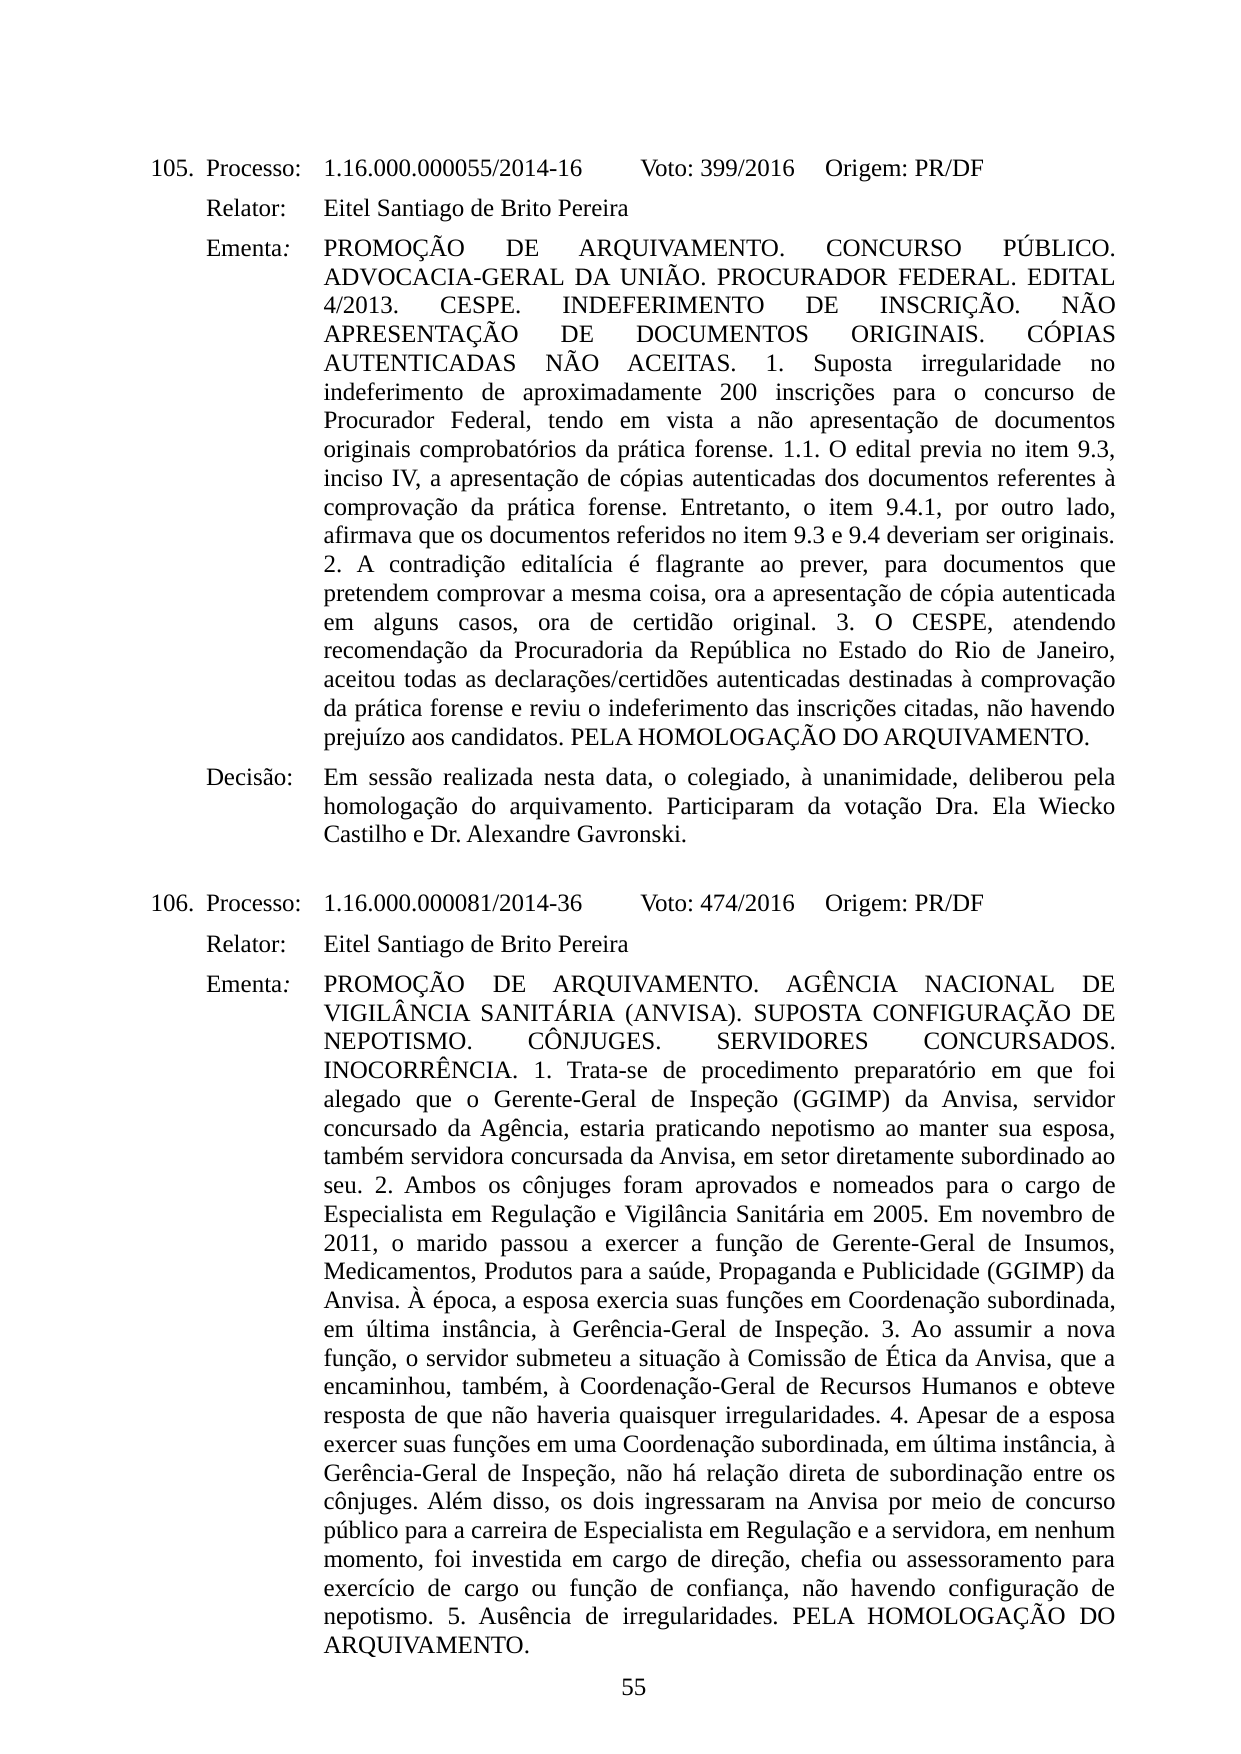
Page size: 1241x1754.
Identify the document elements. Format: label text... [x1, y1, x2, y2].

table_cell Relator: [200, 187, 318, 227]
table_header 106. [145, 883, 200, 923]
table_cell [145, 227, 200, 756]
table_header 105. [145, 147, 200, 187]
table_header Voto: 474/2016 [635, 883, 819, 923]
table_cell Decisão: [200, 756, 318, 854]
table_cell [145, 923, 200, 963]
table_header Voto: 399/2016 [635, 147, 819, 187]
table_cell Eitel Santiago de Brito Pereira [318, 923, 1122, 963]
table_cell Relator: [200, 923, 318, 963]
table_header Origem: PR/DF [819, 147, 1122, 187]
table_header Processo: [200, 883, 318, 923]
table_cell [145, 756, 200, 854]
table_cell Ementa: [200, 227, 318, 756]
table_cell PROMOÇÃO DE ARQUIVAMENTO. CONCURSO PÚBLICO. ADVOCACIA-GERAL DA UNIÃO. PROCURADOR FEDERAL. EDITAL 4/2013. CESPE. INDEFERIMENTO DE INSCRIÇÃO. NÃO APRESENTAÇÃO DE DOCUMENTOS ORIGINAIS. CÓPIAS AUTENTICADAS NÃO ACEITAS. 1. Suposta irregularidade no indeferimento de aproximadamente 200 inscrições para o concurso de Procurador Federal, tendo em vista a não apresentação de documentos originais comprobatórios da prática forense. 1.1. O edital previa no item 9.3, inciso IV, a apresentação de cópias autenticadas dos documentos referentes à comprovação da prática forense. Entretanto, o item 9.4.1, por outro lado, afirmava que os documentos referidos no item 9.3 e 9.4 deveriam ser originais. 2. A contradição editalícia é flagrante ao prever, para documentos que pretendem comprovar a mesma coisa, ora a apresentação de cópia autenticada em alguns casos, ora de certidão original. 3. O CESPE, atendendo recomendação da Procuradoria da República no Estado do Rio de Janeiro, aceitou todas as declarações/certidões autenticadas destinadas à comprovação da prática forense e reviu o indeferimento das inscrições citadas, não havendo prejuízo aos candidatos. PELA HOMOLOGAÇÃO DO ARQUIVAMENTO. [318, 227, 1122, 756]
table_cell Eitel Santiago de Brito Pereira [318, 187, 1122, 227]
table_header Processo: [200, 147, 318, 187]
table_cell Ementa: [200, 963, 318, 1664]
table_cell [145, 963, 200, 1664]
table_cell [145, 187, 200, 227]
table_header 1.16.000.000081/2014-36 [318, 883, 634, 923]
table_cell Em sessão realizada nesta data, o colegiado, à unanimidade, deliberou pela homologação do arquivamento. Participaram da votação Dra. Ela Wiecko Castilho e Dr. Alexandre Gavronski. [318, 756, 1122, 854]
table_header Origem: PR/DF [819, 883, 1122, 923]
table_header 1.16.000.000055/2014-16 [318, 147, 634, 187]
table_cell PROMOÇÃO DE ARQUIVAMENTO. AGÊNCIA NACIONAL DE VIGILÂNCIA SANITÁRIA (ANVISA). SUPOSTA CONFIGURAÇÃO DE NEPOTISMO. CÔNJUGES. SERVIDORES CONCURSADOS. INOCORRÊNCIA. 1. Trata-se de procedimento preparatório em que foi alegado que o Gerente-Geral de Inspeção (GGIMP) da Anvisa, servidor concursado da Agência, estaria praticando nepotismo ao manter sua esposa, também servidora concursada da Anvisa, em setor diretamente subordinado ao seu. 2. Ambos os cônjuges foram aprovados e nomeados para o cargo de Especialista em Regulação e Vigilância Sanitária em 2005. Em novembro de 2011, o marido passou a exercer a função de Gerente-Geral de Insumos, Medicamentos, Produtos para a saúde, Propaganda e Publicidade (GGIMP) da Anvisa. À época, a esposa exercia suas funções em Coordenação subordinada, em última instância, à Gerência-Geral de Inspeção. 3. Ao assumir a nova função, o servidor submeteu a situação à Comissão de Ética da Anvisa, que a encaminhou, também, à Coordenação-Geral de Recursos Humanos e obteve resposta de que não haveria quaisquer irregularidades. 4. Apesar de a esposa exercer suas funções em uma Coordenação subordinada, em última instância, à Gerência-Geral de Inspeção, não há relação direta de subordinação entre os cônjuges. Além disso, os dois ingressaram na Anvisa por meio de concurso público para a carreira de Especialista em Regulação e a servidora, em nenhum momento, foi investida em cargo de direção, chefia ou assessoramento para exercício de cargo ou função de confiança, não havendo configuração de nepotismo. 5. Ausência de irregularidades. PELA HOMOLOGAÇÃO DO ARQUIVAMENTO. [318, 963, 1122, 1664]
